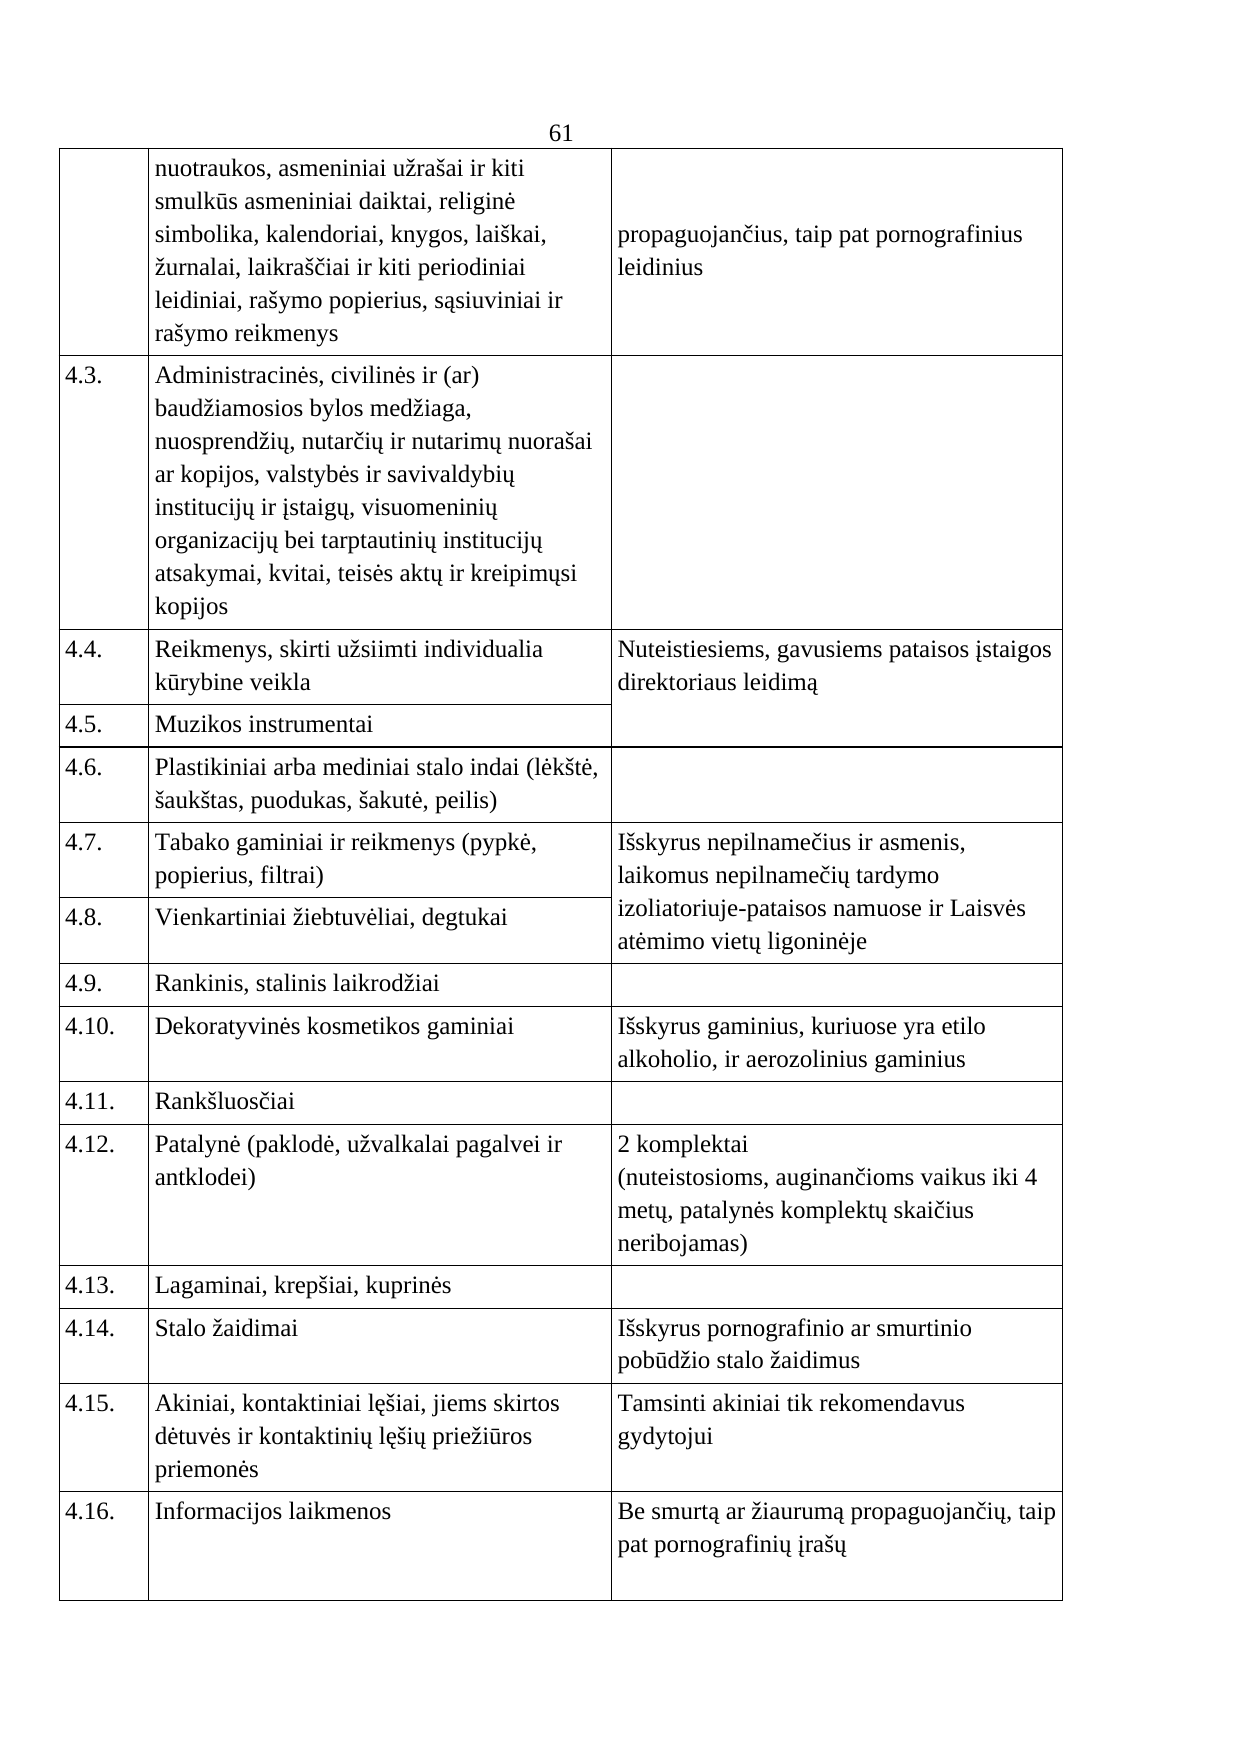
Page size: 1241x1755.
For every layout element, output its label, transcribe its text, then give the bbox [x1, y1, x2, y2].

table_cell 4.11. [60, 1082, 148, 1123]
table_cell 4.16. [60, 1492, 148, 1600]
table_cell 4.15. [60, 1384, 148, 1491]
table_cell [612, 356, 1062, 629]
table_cell Išskyrus nepilnamečius ir asmenis, laikomus nepilnamečių tardymo izoliatoriuje-pataisos namuose ir Laisvės atėmimo vietų ligoninėje [612, 823, 1062, 963]
table_cell [60, 149, 148, 355]
table_cell 4.4. [60, 630, 148, 704]
table_cell [612, 1082, 1062, 1123]
table_cell Stalo žaidimai [149, 1309, 611, 1383]
table_cell Reikmenys, skirti užsiimti individualia kūrybine veikla [149, 630, 611, 704]
table_cell 4.8. [60, 898, 148, 963]
table_cell 4.10. [60, 1007, 148, 1081]
table_cell 4.6. [60, 748, 148, 822]
table_cell Muzikos instrumentai [149, 705, 611, 746]
table_cell 2 komplektai (nuteistosioms, auginančioms vaikus iki 4 metų, patalynės komplektų skaičius neribojamas) [612, 1125, 1062, 1265]
table_cell 4.9. [60, 964, 148, 1006]
table_cell [612, 964, 1062, 1006]
table_cell Tabako gaminiai ir reikmenys (pypkė, popierius, filtrai) [149, 823, 611, 897]
table_cell nuotraukos, asmeniniai užrašai ir kiti smulkūs asmeniniai daiktai, religinė simbolika, kalendoriai, knygos, laiškai, žurnalai, laikraščiai ir kiti periodiniai leidiniai, rašymo popierius, sąsiuviniai ir rašymo reikmenys [149, 149, 611, 355]
table_cell 4.13. [60, 1266, 148, 1307]
table_cell Plastikiniai arba mediniai stalo indai (lėkštė, šaukštas, puodukas, šakutė, peilis) [149, 748, 611, 822]
table_cell Rankšluosčiai [149, 1082, 611, 1123]
table_cell [612, 748, 1062, 822]
table_cell Rankinis, stalinis laikrodžiai [149, 964, 611, 1006]
table_cell 4.3. [60, 356, 148, 629]
table_cell Tamsinti akiniai tik rekomendavus gydytojui [612, 1384, 1062, 1491]
table_cell 4.14. [60, 1309, 148, 1383]
table_cell Vienkartiniai žiebtuvėliai, degtukai [149, 898, 611, 963]
table_cell Dekoratyvinės kosmetikos gaminiai [149, 1007, 611, 1081]
table_cell Patalynė (paklodė, užvalkalai pagalvei ir antklodei) [149, 1125, 611, 1265]
table_cell propaguojančius, taip pat pornografinius leidinius [612, 149, 1062, 355]
table_cell 4.12. [60, 1125, 148, 1265]
table_cell Akiniai, kontaktiniai lęšiai, jiems skirtos dėtuvės ir kontaktinių lęšių priežiūros priemonės [149, 1384, 611, 1491]
table_cell 4.5. [60, 705, 148, 746]
table_cell Išskyrus gaminius, kuriuose yra etilo alkoholio, ir aerozolinius gaminius [612, 1007, 1062, 1081]
table_cell Išskyrus pornografinio ar smurtinio pobūdžio stalo žaidimus [612, 1309, 1062, 1383]
table_cell Informacijos laikmenos [149, 1492, 611, 1600]
table_cell Lagaminai, krepšiai, kuprinės [149, 1266, 611, 1307]
table_cell Be smurtą ar žiaurumą propaguojančių, taip pat pornografinių įrašų [612, 1492, 1062, 1600]
table_cell 4.7. [60, 823, 148, 897]
table_cell [612, 1266, 1062, 1307]
table_cell Nuteistiesiems, gavusiems pataisos įstaigos direktoriaus leidimą [612, 630, 1062, 746]
table_cell Administracinės, civilinės ir (ar) baudžiamosios bylos medžiaga, nuosprendžių, nutarčių ir nutarimų nuorašai ar kopijos, valstybės ir savivaldybių institucijų ir įstaigų, visuomeninių organizacijų bei tarptautinių institucijų atsakymai, kvitai, teisės aktų ir kreipimųsi kopijos [149, 356, 611, 629]
